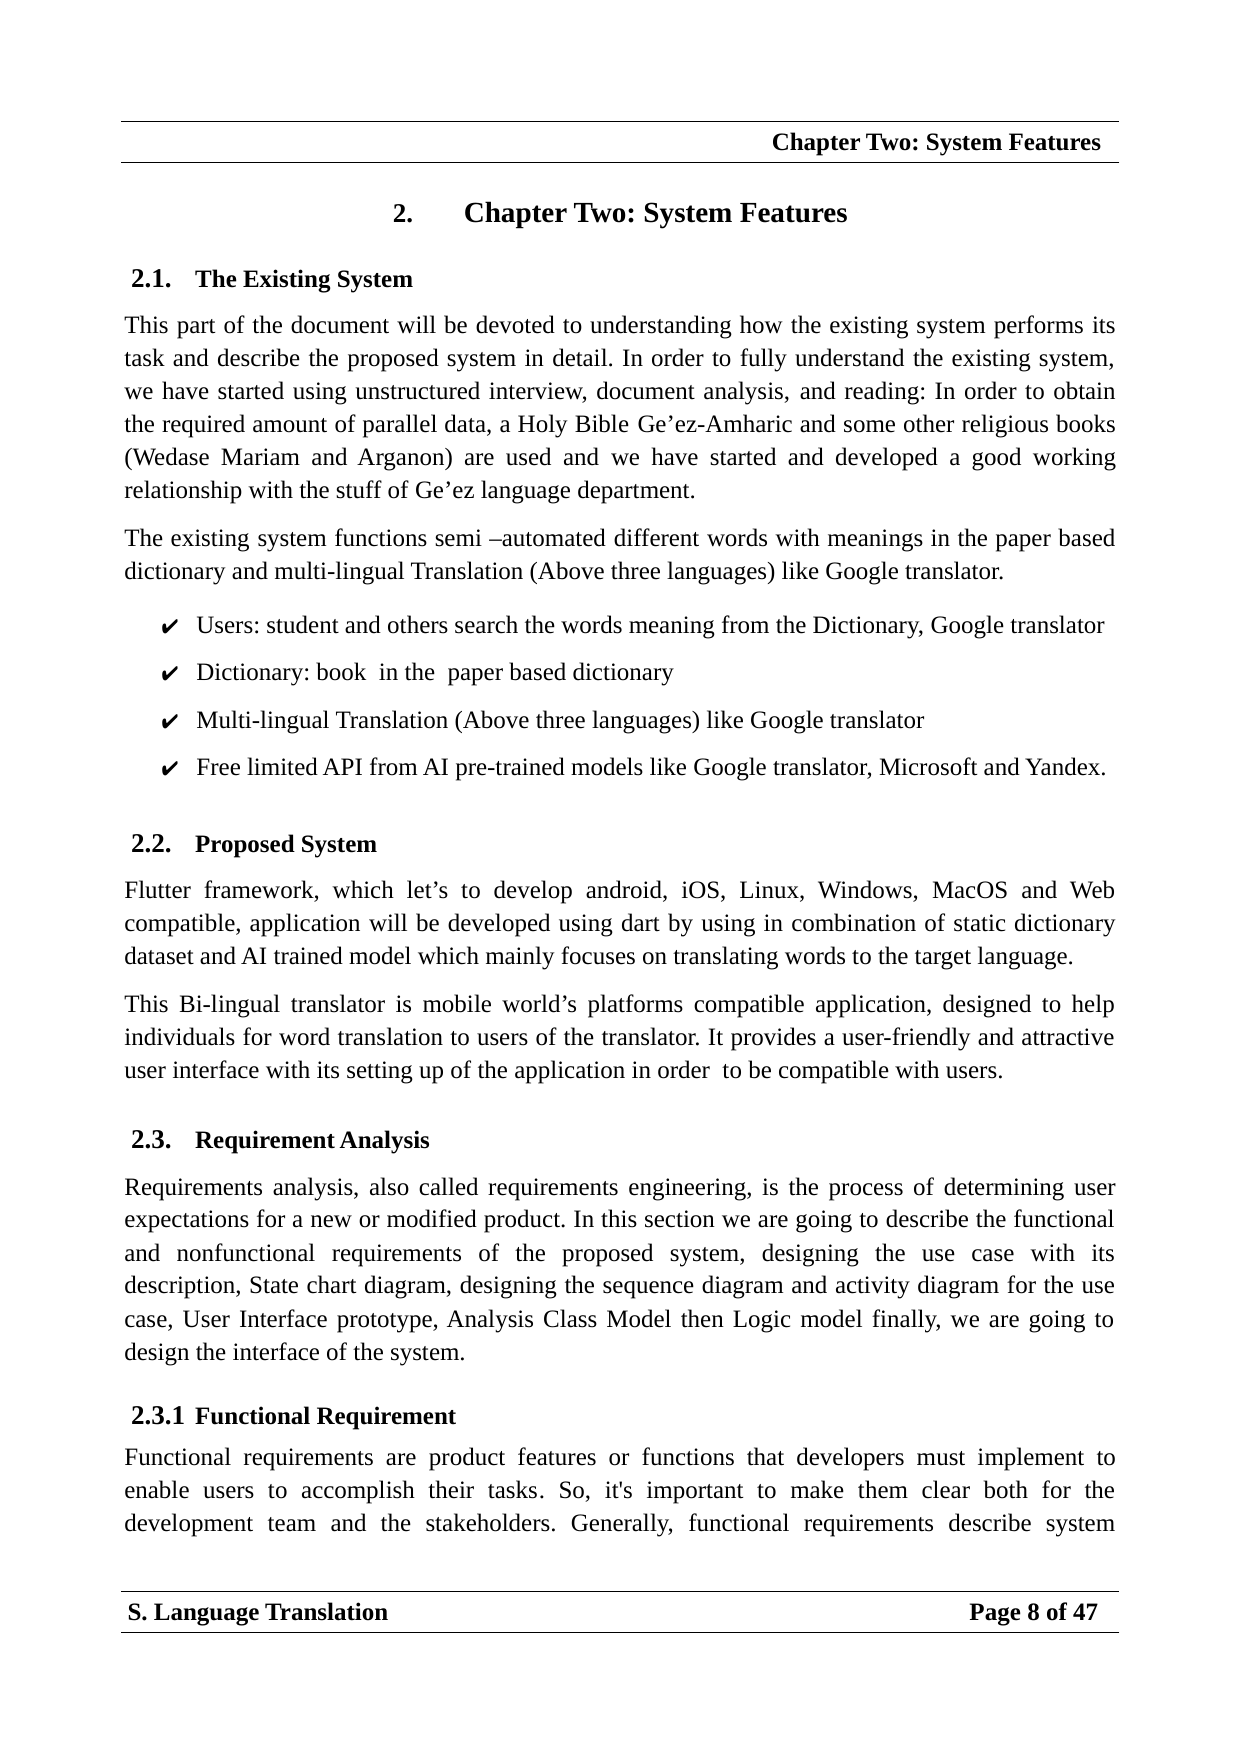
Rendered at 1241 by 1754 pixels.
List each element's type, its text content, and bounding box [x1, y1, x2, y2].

subtitle Chapter Two: System Features [121, 192, 1119, 229]
list Free limited API from AI pre-trained models like Google translator, Microsoft and Yandex. [159, 749, 1119, 784]
text This part of the document will be devoted to understanding how the existing system performs its task and describe the proposed system in detail. In order to fully understand the existing system, we have started using unstructured interview, document analysis, and reading: In order to obtain the required amount of parallel data, a Holy Bible Ge’ez-Amharic and some other religious books (Wedase Mariam and Arganon) are used and we have started and developed a good working relationship with the stuff of Ge’ez language department. [121, 307, 1119, 504]
subtitle Proposed System [121, 824, 1119, 858]
text Functional requirements are product features or functions that developers must implement to enable users to accomplish their tasks. So, it's important to make them clear both for the development team and the stakeholders. Generally, functional requirements describe system [121, 1439, 1119, 1540]
text This Bi-lingual translator is mobile world’s platforms compatible application, designed to help individuals for word translation to users of the translator. It provides a user-friendly and attractive user interface with its setting up of the application in order to be compatible with users. [121, 986, 1119, 1084]
subtitle Functional Requirement [121, 1396, 1119, 1430]
subtitle Requirement Analysis [121, 1120, 1119, 1154]
list Users: student and others search the words meaning from the Dictionary, Google translator [159, 607, 1119, 638]
text The existing system functions semi –automated different words with meanings in the paper based dictionary and multi-lingual Translation (Above three languages) like Google translator. [121, 520, 1119, 588]
text Requirements analysis, also called requirements engineering, is the process of determining user expectations for a new or modified product. In this section we are going to describe the functional and nonfunctional requirements of the proposed system, designing the use case with its description, State chart diagram, designing the sequence diagram and activity diagram for the use case, User Interface prototype, Analysis Class Model then Logic model finally, we are going to design the interface of the system. [121, 1168, 1119, 1365]
text Flutter framework, which let’s to develop android, iOS, Linux, Windows, MacOS and Web compatible, application will be developed using dart by using in combination of static dictionary dataset and AI trained model which mainly focuses on translating words to the target language. [121, 872, 1119, 970]
list Dictionary: book in the paper based dictionary [159, 654, 1119, 686]
subtitle The Existing System [121, 259, 1119, 293]
list Multi-lingual Translation (Above three languages) like Google translator [159, 702, 1119, 734]
